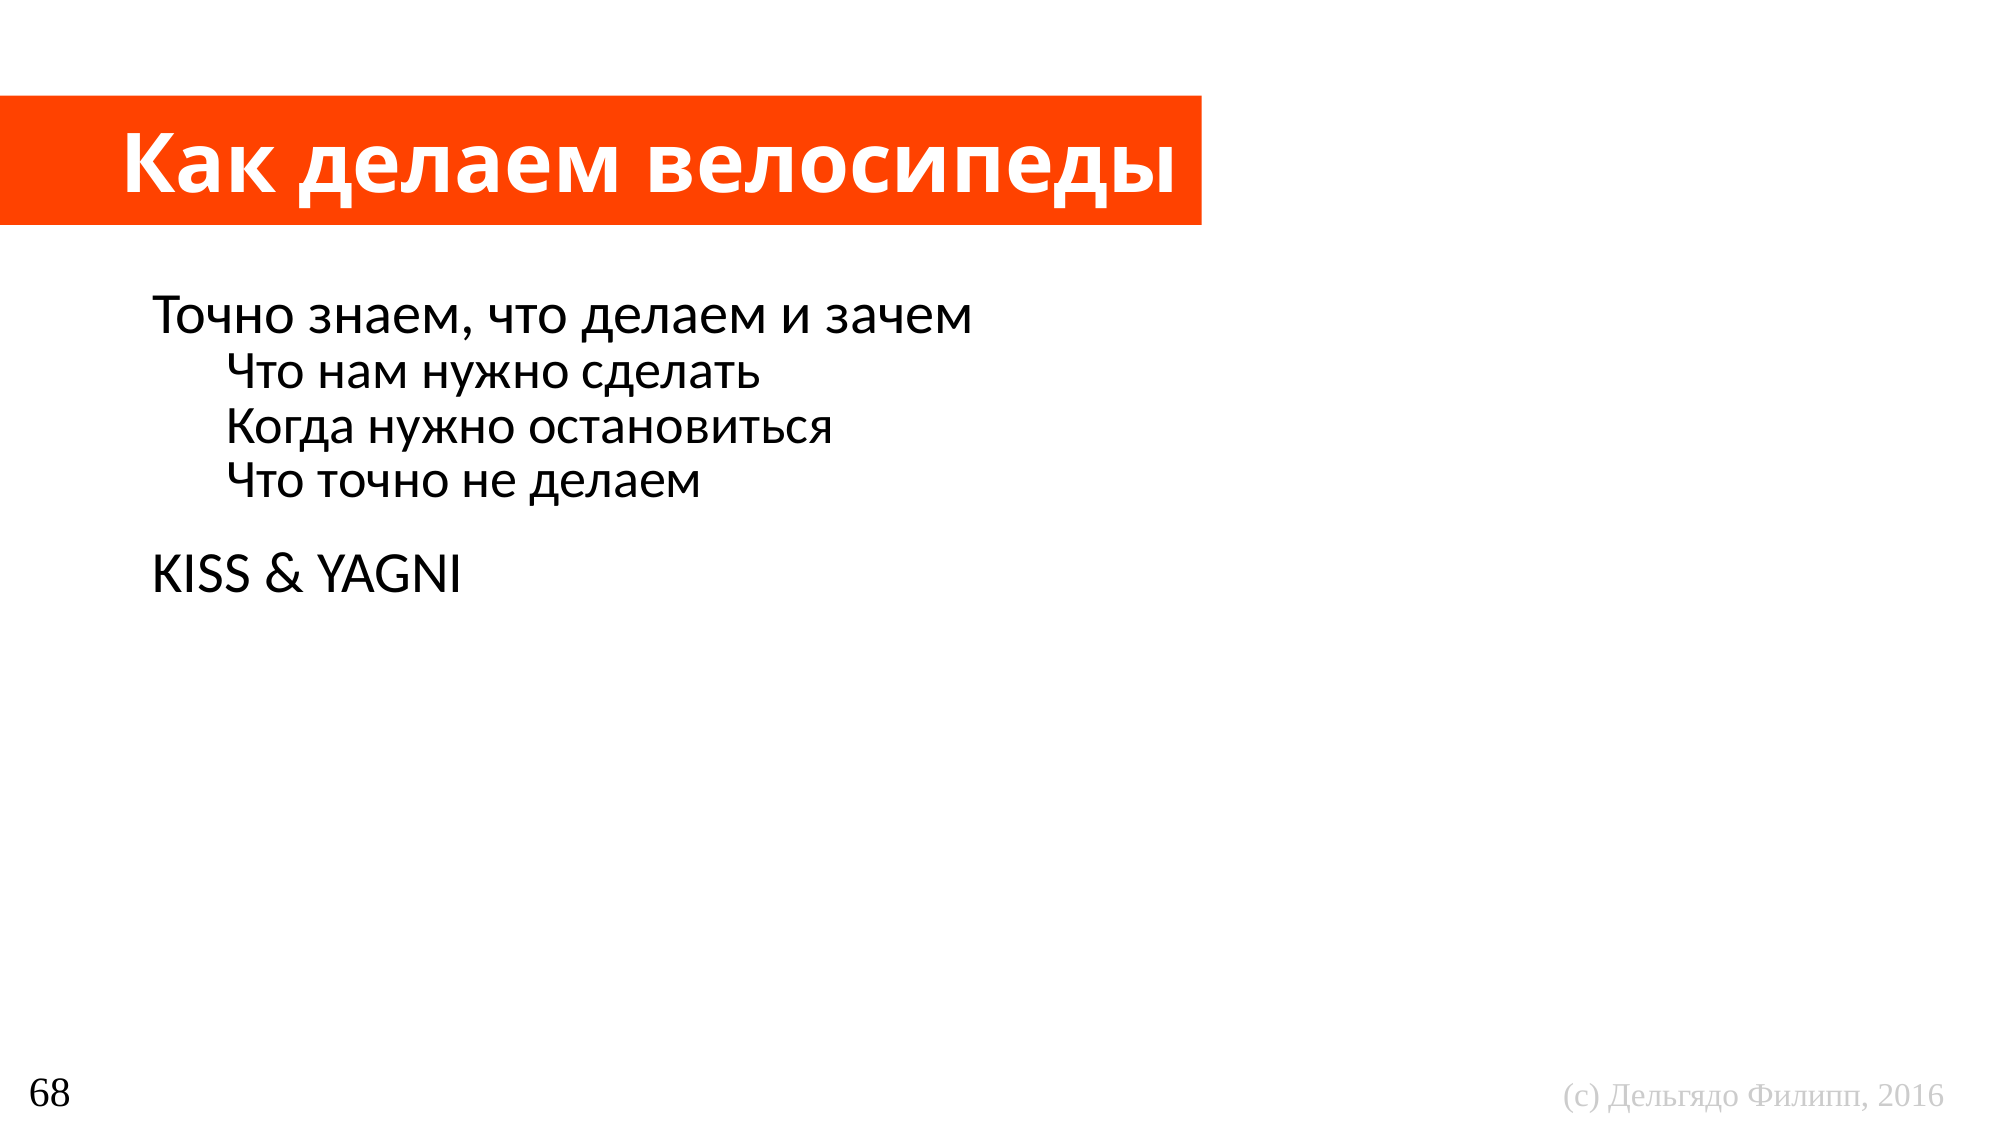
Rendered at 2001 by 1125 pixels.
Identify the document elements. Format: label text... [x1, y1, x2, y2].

title Как делаем велосипеды [0, 95, 1202, 225]
list Точно знаем, что делаем и зачем Что нам нужно сделать Когда нужно остановиться Что точно не делаем KISS & YAGNI [137, 282, 1878, 1004]
